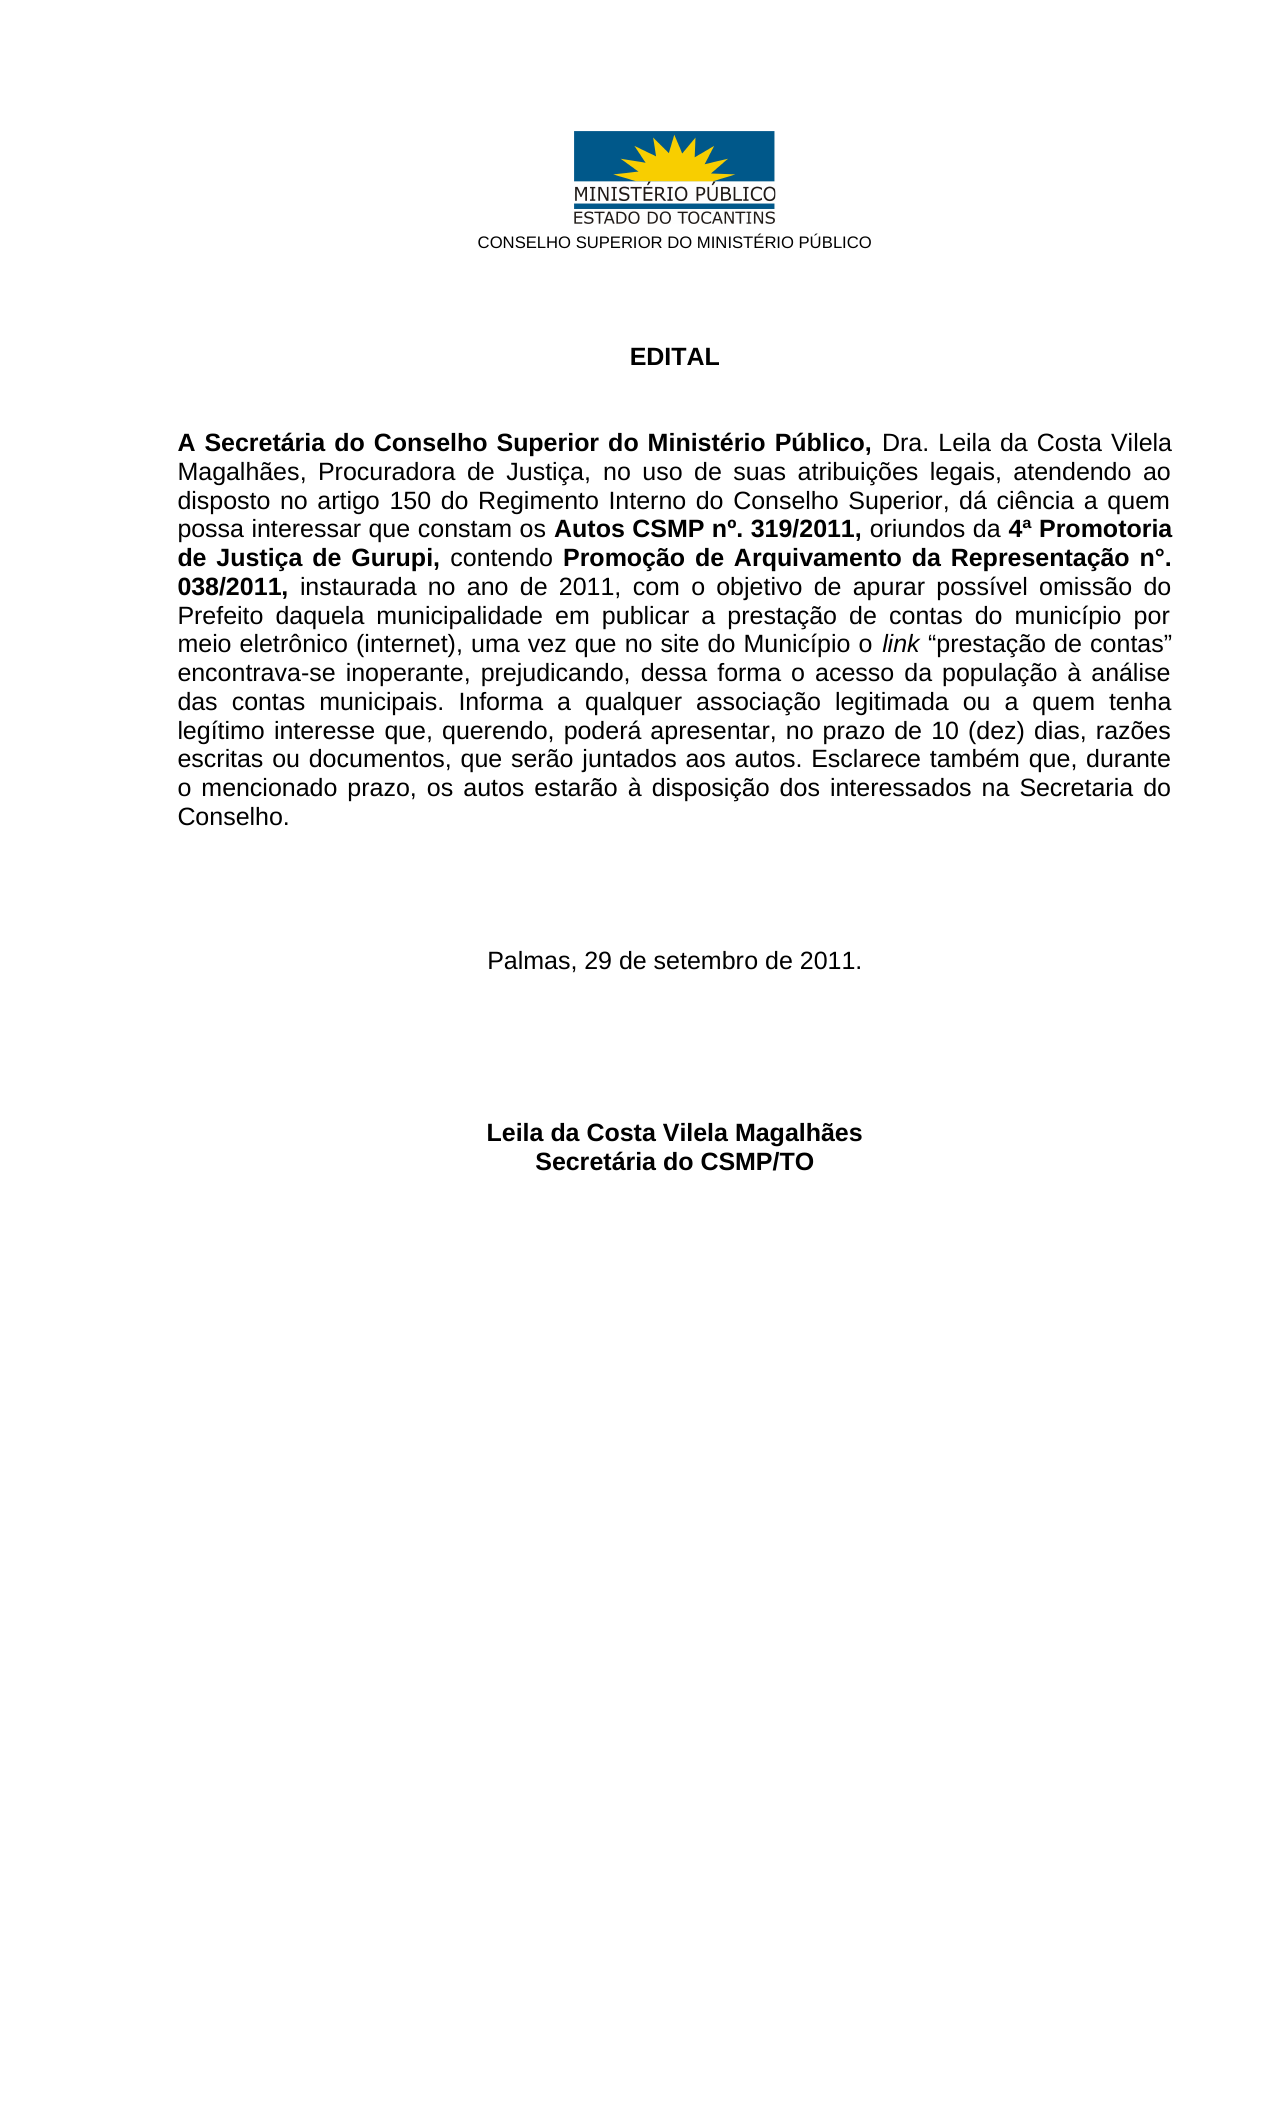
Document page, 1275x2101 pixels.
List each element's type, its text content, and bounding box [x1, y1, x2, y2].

text A Secretária do Conselho Superior do Ministério Público, Dra. Leila da Costa Vilela Magalhães, Procuradora de Justiça, no uso de suas atribuições legais, atendendo ao disposto no artigo 150 do Regimento Interno do Conselho Superior, dá ciência a quem possa interessar que constam os Autos CSMP nº. 319/2011, oriundos da 4ª Promotoria de Justiça de Gurupi, contendo Promoção de Arquivamento da Representação n°. 038/2011, instaurada no ano de 2011, com o objetivo de apurar possível omissão do Prefeito daquela municipalidade em publicar a prestação de contas do município por meio eletrônico (internet), uma vez que no site do Município o link “prestação de contas” encontrava-se inoperante, prejudicando, dessa forma o acesso da população à análise das contas municipais. Informa a qualquer associação legitimada ou a quem tenha legítimo interesse que, querendo, poderá apresentar, no prazo de 10 (dez) dias, razões escritas ou documentos, que serão juntados aos autos. Esclarece também que, durante o mencionado prazo, os autos estarão à disposição dos interessados na Secretaria do Conselho. [177, 428, 1172, 831]
text Leila da Costa Vilela Magalhães [177, 1118, 1172, 1147]
text Palmas, 29 de setembro de 2011. [177, 946, 1172, 974]
text EDITAL [177, 342, 1172, 371]
picture [574, 131, 776, 224]
text Secretária do CSMP/TO [177, 1147, 1172, 1176]
